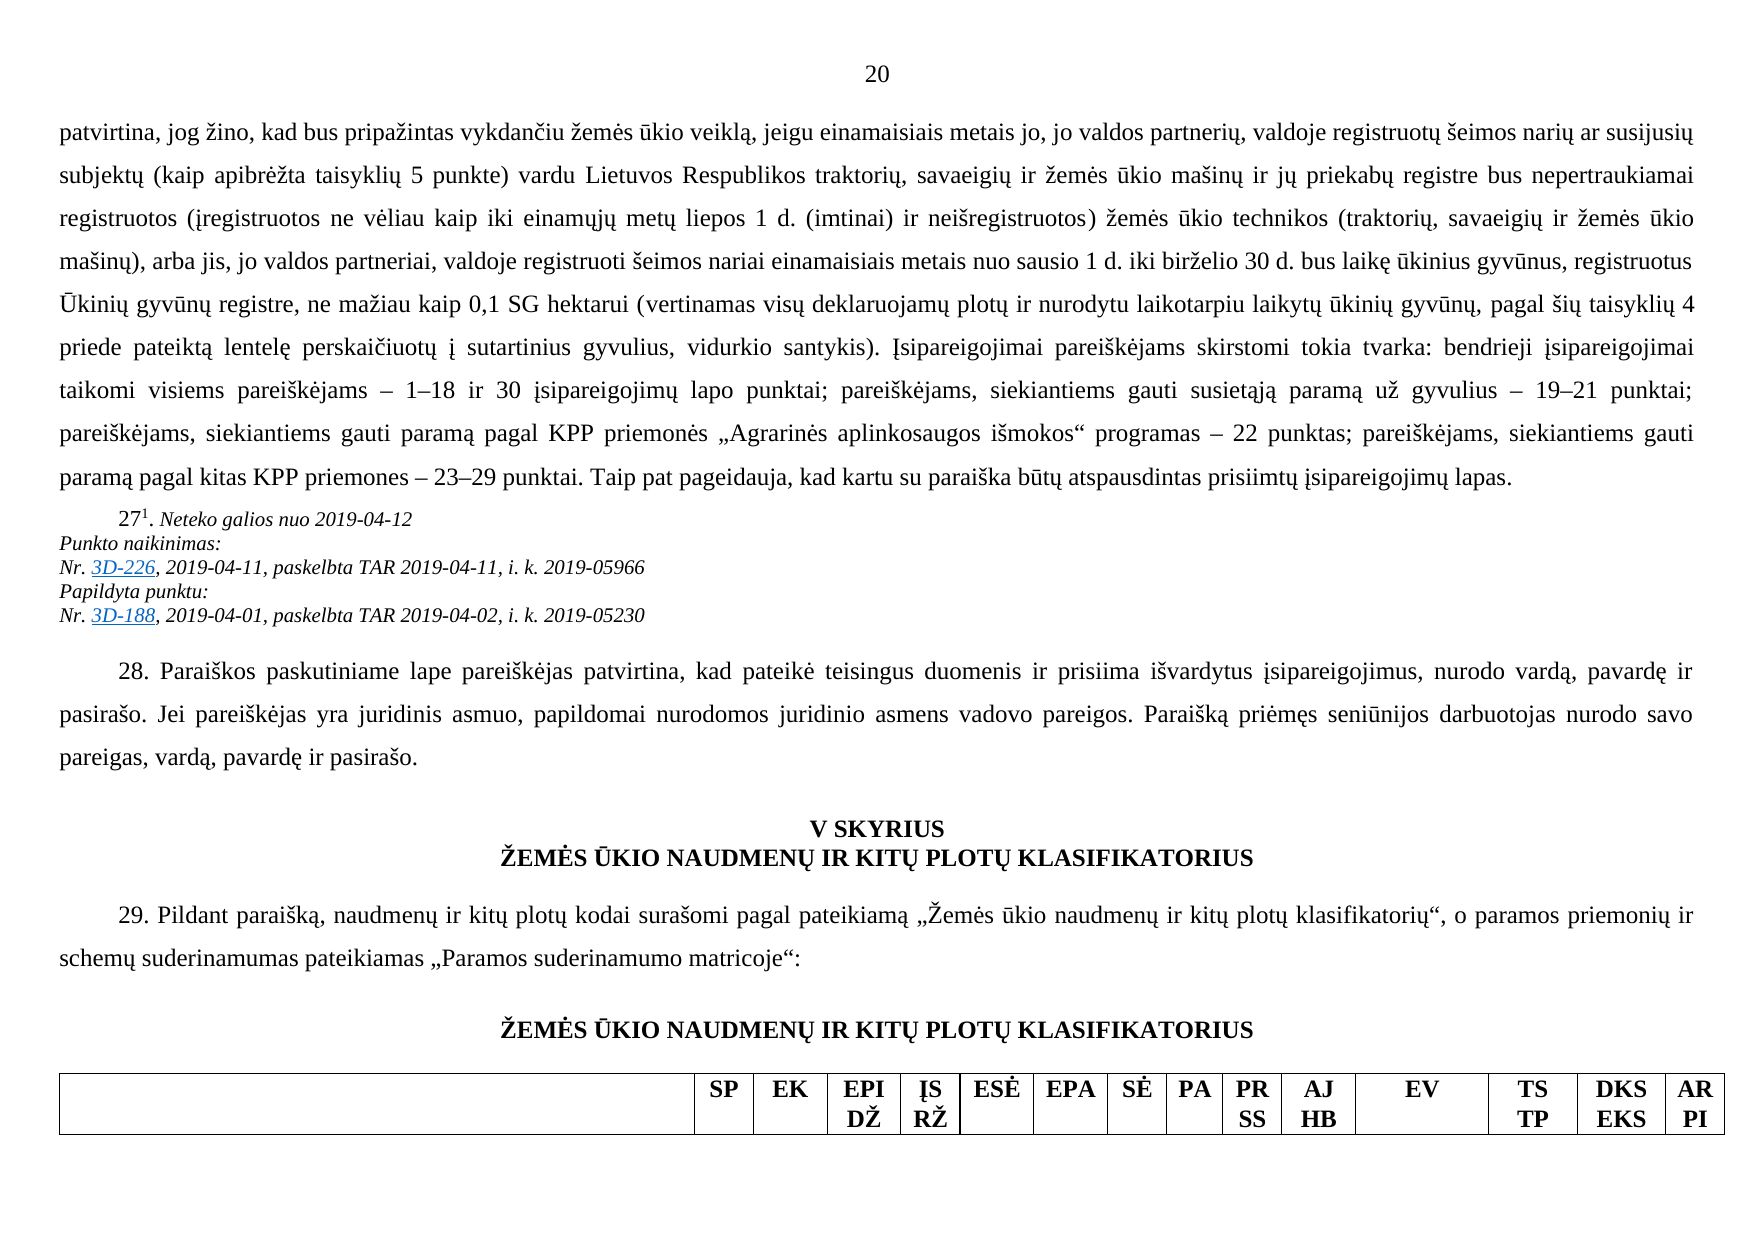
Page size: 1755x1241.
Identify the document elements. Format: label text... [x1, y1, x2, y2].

text 271. Neteko galios nuo 2019-04-12 [59, 505, 1695, 531]
table_header ARPI [1666, 1074, 1724, 1134]
text 28. Paraiškos paskutiniame lape pareiškėjas patvirtina, kad pateikė teisingus duomenis ir prisiima išvardytus įsipareigojimus, nurodo vardą, pavardę ir pasirašo. Jei pareiškėjas yra juridinis asmuo, papildomai nurodomos juridinio asmens vadovo pareigos. Paraišką priėmęs seniūnijos darbuotojas nurodo savo pareigas, vardą, pavardę ir pasirašo. [59, 656, 1695, 771]
table_header DKSEKS [1578, 1074, 1665, 1134]
text Nr. 3D-188, 2019-04-01, paskelbta TAR 2019-04-02, i. k. 2019-05230 [59, 603, 1695, 627]
table_header PA [1167, 1074, 1222, 1134]
text Punkto naikinimas: [59, 531, 1695, 555]
table_header SĖ [1108, 1074, 1166, 1134]
text 29. Pildant paraišką, naudmenų ir kitų plotų kodai surašomi pagal pateikiamą „Žemės ūkio naudmenų ir kitų plotų klasifikatorių“, o paramos priemonių ir schemų suderinamumas pateikiamas „Paramos suderinamumo matricoje“: [59, 900, 1695, 972]
table_header AJ HB [1282, 1074, 1355, 1134]
text Nr. 3D-226, 2019-04-11, paskelbta TAR 2019-04-11, i. k. 2019-05966 [59, 555, 1695, 579]
table_header ESĖ [961, 1074, 1033, 1134]
table_header SP [695, 1074, 753, 1134]
table_header PR SS [1223, 1074, 1281, 1134]
table_header ĮSRŽ [901, 1074, 959, 1134]
text patvirtina, jog žino, kad bus pripažintas vykdančiu žemės ūkio veiklą, jeigu einamaisiais metais jo, jo valdos partnerių, valdoje registruotų šeimos narių ar susijusių subjektų (kaip apibrėžta taisyklių 5 punkte) vardu Lietuvos Respublikos traktorių, savaeigių ir žemės ūkio mašinų ir jų priekabų registre bus nepertraukiamai registruotos (įregistruotos ne vėliau kaip iki einamųjų metų liepos 1 d. (imtinai) ir neišregistruotos) žemės ūkio technikos (traktorių, savaeigių ir žemės ūkio mašinų), arba jis, jo valdos partneriai, valdoje registruoti šeimos nariai einamaisiais metais nuo sausio 1 d. iki birželio 30 d. bus laikę ūkinius gyvūnus, registruotus Ūkinių gyvūnų registre, ne mažiau kaip 0,1 SG hektarui (vertinamas visų deklaruojamų plotų ir nurodytu laikotarpiu laikytų ūkinių gyvūnų, pagal šių taisyklių 4 priede pateiktą lentelę perskaičiuotų į sutartinius gyvulius, vidurkio santykis). Įsipareigojimai pareiškėjams skirstomi tokia tvarka: bendrieji įsipareigojimai taikomi visiems pareiškėjams – 1–18 ir 30 įsipareigojimų lapo punktai; pareiškėjams, siekiantiems gauti susietąją paramą už gyvulius – 19–21 punktai; pareiškėjams, siekiantiems gauti paramą pagal KPP priemonės „Agrarinės aplinkosaugos išmokos“ programas – 22 punktas; pareiškėjams, siekiantiems gauti paramą pagal kitas KPP priemones – 23–29 punktai. Taip pat pageidauja, kad kartu su paraiška būtų atspausdintas prisiimtų įsipareigojimų lapas. [59, 117, 1695, 490]
text Papildyta punktu: [59, 579, 1695, 603]
table_header EPIDŽ [828, 1074, 900, 1134]
text ŽEMĖS ŪKIO NAUDMENŲ IR KITŲ PLOTŲ KLASIFIKATORIUS [59, 843, 1695, 872]
table_header EK [754, 1074, 827, 1134]
text v SKYRIUS [59, 814, 1695, 843]
table_header EPA [1034, 1074, 1107, 1134]
table_header [60, 1074, 694, 1134]
text ŽEMĖS ŪKIO NAUDMENŲ IR KITŲ PLOTŲ KLASIFIKATORIUS [59, 1015, 1695, 1044]
table_header EV [1356, 1074, 1488, 1134]
table_header TS TP [1489, 1074, 1577, 1134]
